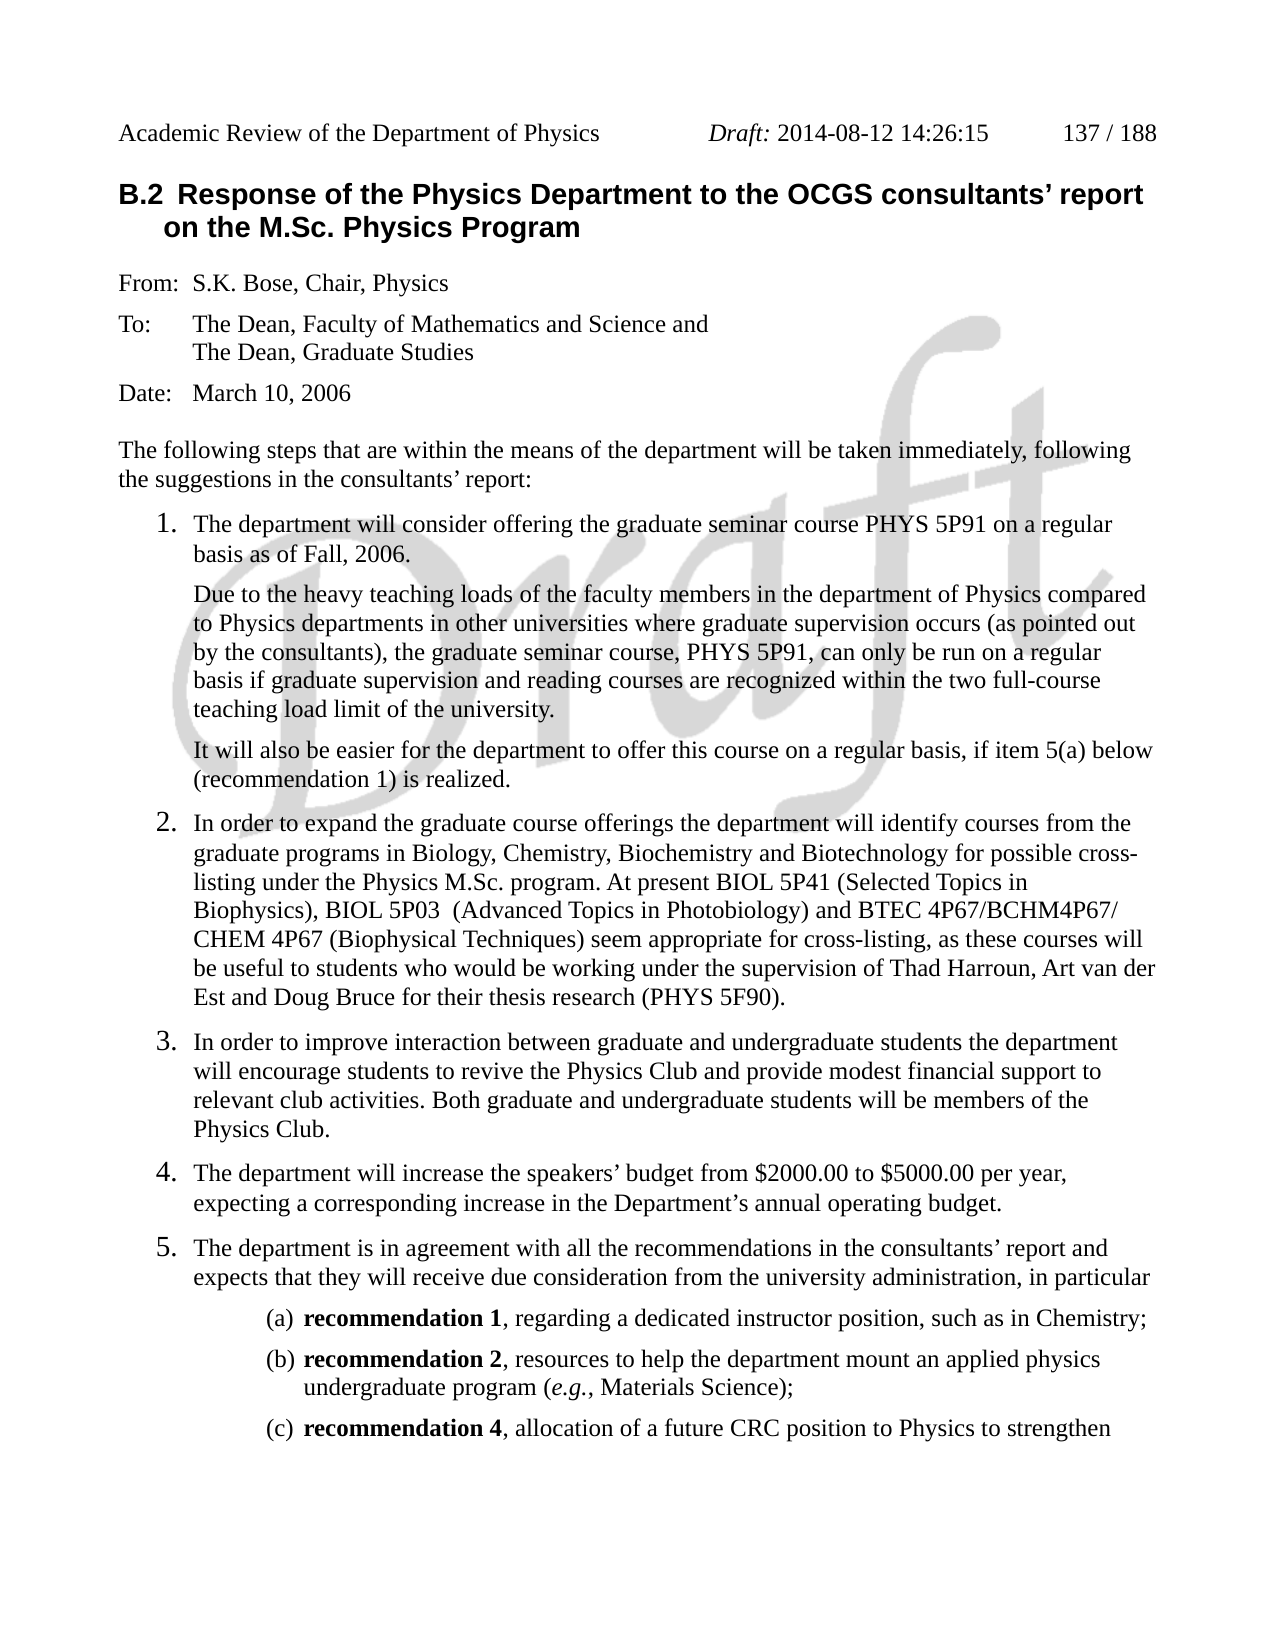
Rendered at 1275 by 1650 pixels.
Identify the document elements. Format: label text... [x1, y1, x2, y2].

picture [118, 493, 1157, 1532]
text From: S.K. Bose, Chair, Physics [118, 268, 1157, 297]
picture [118, 297, 1157, 309]
picture [118, 118, 1157, 177]
list recommendation 2, resources to help the department mount an applied physics undergraduate program (e.g., Materials Science); [266, 1344, 1157, 1401]
subtitle Response of the Physics Department to the OCGS consultants’ report on the M.Sc. Physics Program [118, 177, 1157, 244]
list In order to expand the graduate course offerings the department will identify courses from the graduate programs in Biology, Chemistry, Biochemistry and Biotechnology for possible cross-listing under the Physics M.Sc. program. At present BIOL 5P41 (Selected Topics in Biophysics), BIOL 5P03 (Advanced Topics in Photobiology) and BTEC 4P67/BCHM4P67/ CHEM 4P67 (Biophysical Techniques) seem appropriate for cross-listing, as these courses will be useful to students who would be working under the supervision of Thad Harroun, Art van der Est and Doug Bruce for their thesis research (PHYS 5F90). [156, 804, 1157, 1011]
text The following steps that are within the means of the department will be taken immediately, following the suggestions in the consultants’ report: [118, 436, 1157, 493]
list The department will consider offering the graduate seminar course PHYS 5P91 on a regular basis as of Fall, 2006. [156, 505, 1157, 567]
picture [118, 407, 1157, 436]
list The department will increase the speakers’ budget from $2000.00 to $5000.00 per year, expecting a corresponding increase in the Department’s annual operating budget. [156, 1154, 1157, 1217]
text To: The Dean, Faculty of Mathematics and Science and [118, 309, 1157, 337]
text The Dean, Graduate Studies [118, 337, 1157, 366]
list It will also be easier for the department to offer this course on a regular basis, if item 5(a) below (recommendation 1) is realized. [156, 735, 1157, 793]
list Due to the heavy teaching loads of the faculty members in the department of Physics compared to Physics departments in other universities where graduate supervision occurs (as pointed out by the consultants), the graduate seminar course, PHYS 5P91, can only be run on a regular basis if graduate supervision and reading courses are recognized within the two full-course teaching load limit of the university. [156, 579, 1157, 723]
list recommendation 1, regarding a dedicated instructor position, such as in Chemistry; [266, 1303, 1157, 1332]
picture [118, 366, 1157, 378]
list recommendation 4, allocation of a future CRC position to Physics to strengthen [266, 1413, 1157, 1442]
picture [118, 244, 1157, 268]
list In order to improve interaction between graduate and undergraduate students the department will encourage students to revive the Physics Club and provide modest financial support to relevant club activities. Both graduate and undergraduate students will be members of the Physics Club. [156, 1023, 1157, 1142]
list The department is in agreement with all the recommendations in the consultants’ report and expects that they will receive due consideration from the university administration, in particular [156, 1229, 1157, 1291]
text Date: March 10, 2006 [118, 378, 1157, 407]
